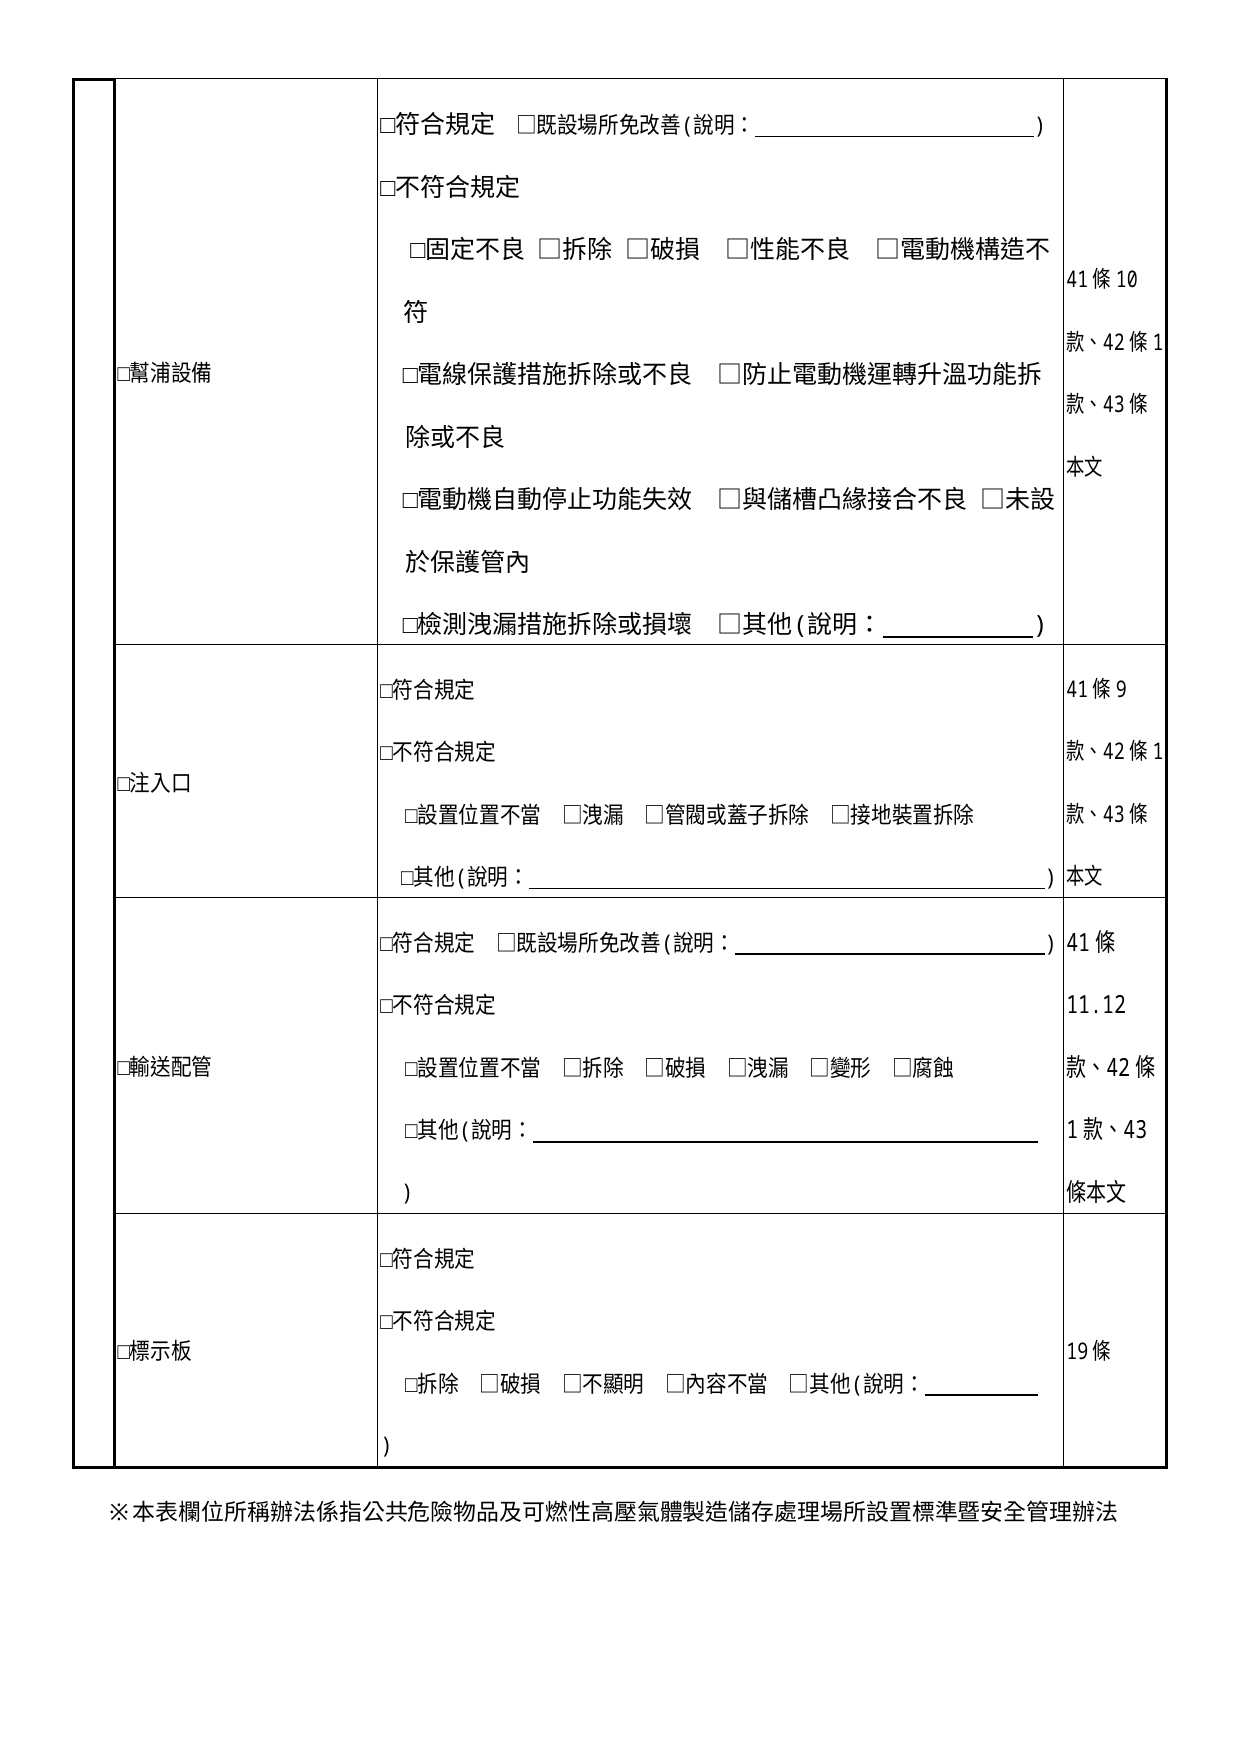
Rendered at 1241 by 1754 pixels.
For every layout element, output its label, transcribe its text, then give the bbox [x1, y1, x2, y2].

table_cell □注入口 [116, 645, 377, 897]
table_cell □符合規定 □既設場所免改善(說明： ) □不符合規定 □固定不良 □拆除 □破損 □性能不良 □電動機構造不符 □電線保護措施拆除或不良 □防止電動機運轉升溫功能拆除或不良 □電動機自動停止功能失效 □與儲槽凸緣接合不良 □未設於保護管內 □檢測洩漏措施拆除或損壞 □其他(說明： ) [378, 79, 1063, 644]
table_cell □符合規定 □不符合規定 □設置位置不當 □洩漏 □管閥或蓋子拆除 □接地裝置拆除 □其他(說明： ) [378, 645, 1063, 897]
table_cell □標示板 [116, 1214, 377, 1466]
text ※本表欄位所稱辦法係指公共危險物品及可燃性高壓氣體製造儲存處理場所設置標準暨安全管理辦法 [105, 1469, 1122, 1531]
table_cell □符合規定 □既設場所免改善(說明： ) □不符合規定 □設置位置不當 □拆除 □破損 □洩漏 □變形 □腐蝕 □其他(說明： ) [378, 898, 1063, 1212]
table_cell 41條11.12款、42條1款、43條本文 [1064, 898, 1165, 1212]
table_cell □符合規定 □不符合規定 □拆除 □破損 □不顯明 □內容不當 □其他(說明： ) [378, 1214, 1063, 1466]
table_cell 41條9款、42條1款、43條本文 [1064, 645, 1165, 897]
table_cell □幫浦設備 [116, 79, 377, 644]
table_cell 41條10款、42條1款、43條本文 [1064, 79, 1165, 644]
table_cell [75, 81, 113, 1466]
table_cell 19條 [1064, 1214, 1165, 1466]
table_cell □輸送配管 [116, 898, 377, 1212]
